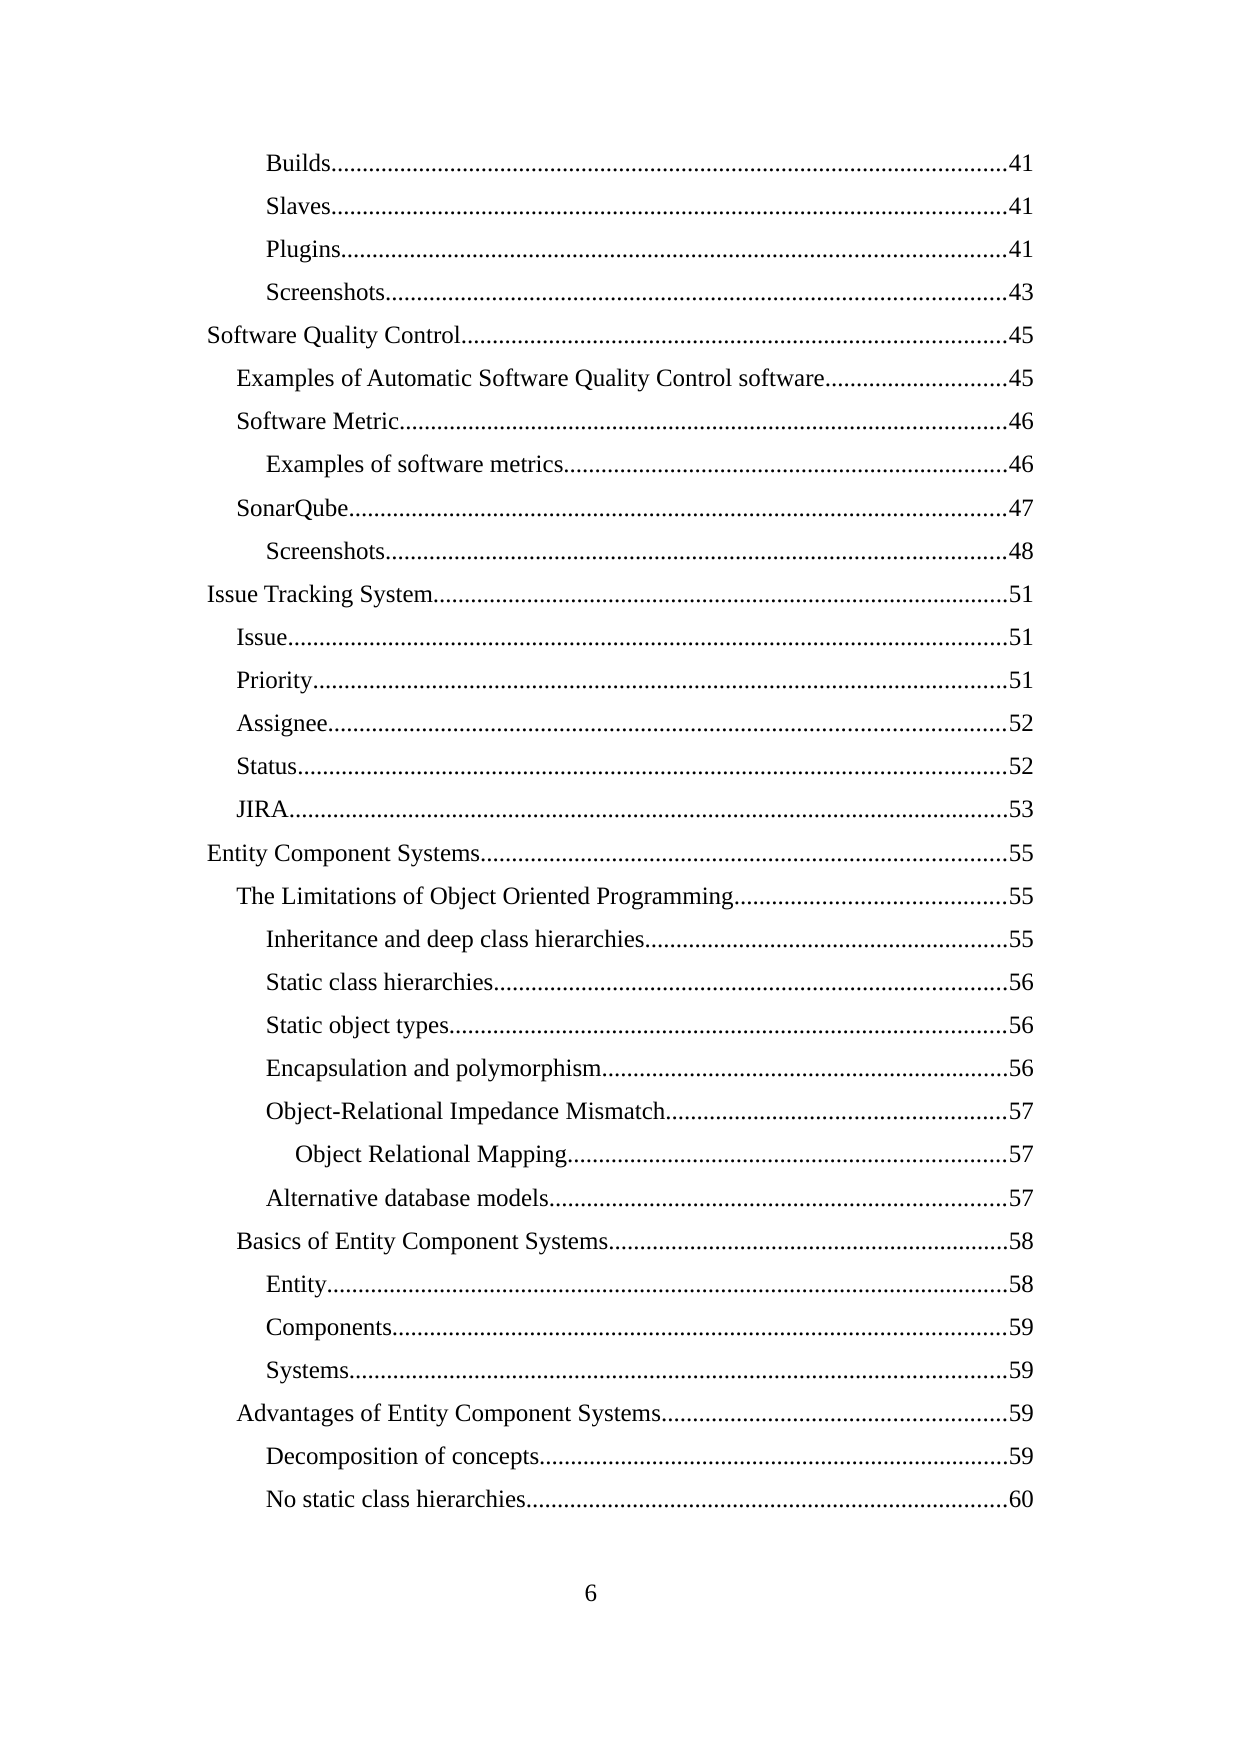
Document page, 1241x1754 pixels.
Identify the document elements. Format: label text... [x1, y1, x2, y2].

text SonarQube 47 [236, 493, 1033, 521]
text Plugins 41 [266, 234, 1033, 263]
text Status 52 [236, 751, 1033, 780]
text Decomposition of concepts 59 [266, 1441, 1033, 1470]
text Components 59 [266, 1312, 1033, 1341]
text Examples of Automatic Software Quality Control software 45 [236, 363, 1033, 392]
text Basics of Entity Component Systems 58 [236, 1226, 1033, 1254]
text Software Metric 46 [236, 406, 1033, 435]
text Systems 59 [266, 1355, 1033, 1384]
text Static object types 56 [266, 1010, 1033, 1039]
text Priority 51 [236, 665, 1033, 694]
text Issue 51 [236, 622, 1033, 651]
text Builds 41 [266, 148, 1033, 176]
text Screenshots 43 [266, 277, 1033, 306]
text No static class hierarchies 60 [266, 1484, 1033, 1513]
text Examples of software metrics 46 [266, 449, 1033, 478]
text Entity Component Systems 55 [207, 838, 1033, 866]
text Inheritance and deep class hierarchies 55 [266, 924, 1033, 953]
text The Limitations of Object Oriented Programming 55 [236, 881, 1033, 909]
text Assignee 52 [236, 708, 1033, 737]
text Software Quality Control 45 [207, 320, 1033, 349]
text Slaves 41 [266, 191, 1033, 219]
text Encapsulation and polymorphism 56 [266, 1053, 1033, 1082]
text JIRA 53 [236, 794, 1033, 823]
text Entity 58 [266, 1269, 1033, 1298]
text Object-Relational Impedance Mismatch 57 [266, 1096, 1033, 1125]
text Advantages of Entity Component Systems 59 [236, 1398, 1033, 1427]
text Alternative database models 57 [266, 1183, 1033, 1211]
text Screenshots 48 [266, 536, 1033, 564]
text Issue Tracking System 51 [207, 579, 1033, 608]
text Object Relational Mapping 57 [295, 1139, 1033, 1168]
text Static class hierarchies 56 [266, 967, 1033, 996]
